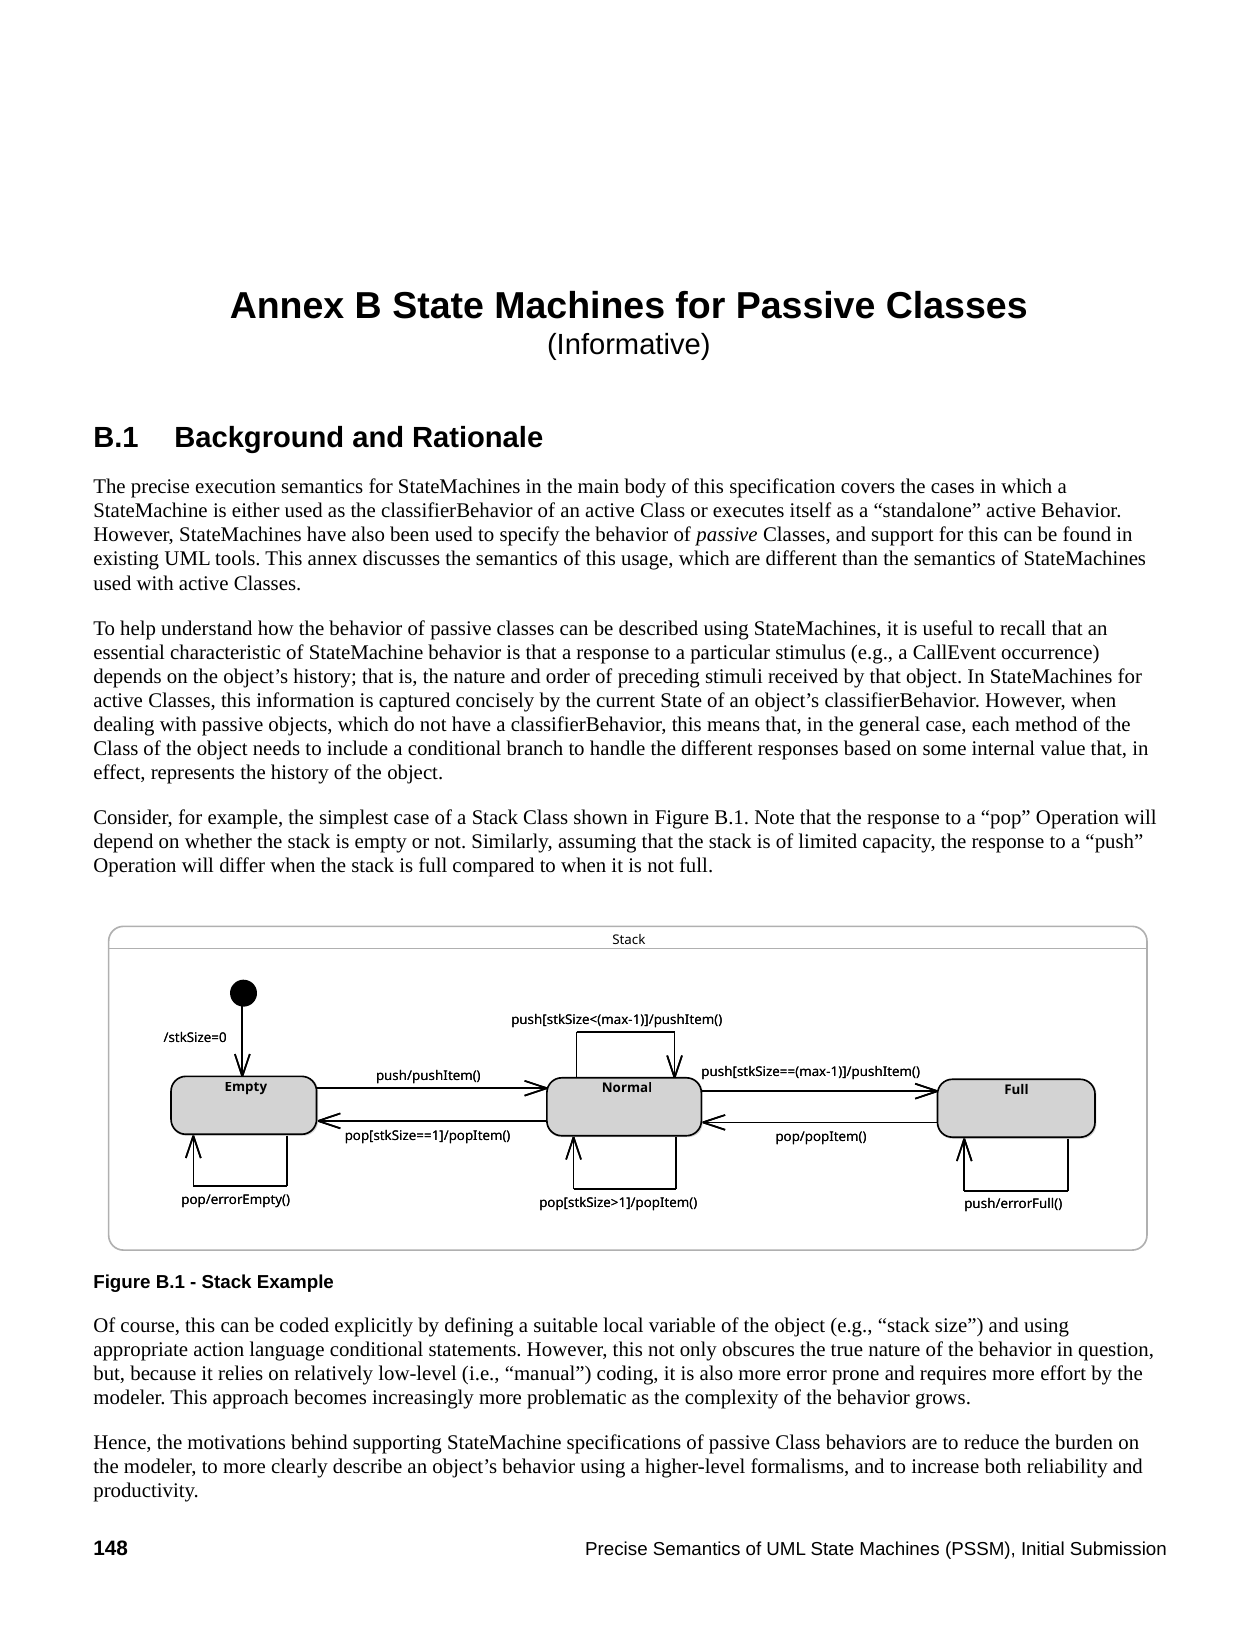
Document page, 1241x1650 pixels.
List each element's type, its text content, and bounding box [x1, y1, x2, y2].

text Consider, for example, the simplest case of a Stack Class shown in Figure B.1. Note that the response to a “pop” Operation will depend on whether the stack is empty or not. Similarly, assuming that the stack is of limited capacity, the response to a “push” Operation will differ when the stack is full compared to when it is not full. [93, 805, 1164, 877]
text Hence, the motivations behind supporting StateMachine specifications of passive Class behaviors are to reduce the burden on the modeler, to more clearly describe an object’s behavior using a higher-level formalisms, and to increase both reliability and productivity. [93, 1430, 1164, 1502]
text Of course, this can be coded explicitly by defining a suitable local variable of the object (e.g., “stack size”) and using appropriate action language conditional statements. However, this not only obscures the true nature of the behavior in question, but, because it relies on relatively low-level (i.e., “manual”) coding, it is also more error prone and requires more effort by the modeler. This approach becomes increasingly more problematic as the complexity of the behavior grows. [93, 1292, 1164, 1409]
text Figure B.1 - Stack Example [93, 911, 1164, 1292]
subtitle Background and Rationale [93, 418, 1164, 453]
text [93, 898, 1164, 911]
subtitle State Machines for Passive Classes [93, 283, 1164, 327]
text (Informative) [93, 327, 1164, 360]
text The precise execution semantics for StateMachines in the main body of this specification covers the cases in which a StateMachine is either used as the classifierBehavior of an active Class or executes itself as a “standalone” active Behavior. However, StateMachines have also been used to specify the behavior of passive Classes, and support for this can be found in existing UML tools. This annex discusses the semantics of this usage, which are different than the semantics of StateMachines used with active Classes. [93, 474, 1164, 594]
text To help understand how the behavior of passive classes can be described using StateMachines, it is useful to recall that an essential characteristic of StateMachine behavior is that a response to a particular stimulus (e.g., a CallEvent occurrence) depends on the object’s history; that is, the nature and order of preceding stimuli received by that object. In StateMachines for active Classes, this information is captured concisely by the current State of an object’s classifierBehavior. However, when dealing with passive objects, which do not have a classifierBehavior, this means that, in the general case, each method of the Class of the object needs to include a conditional branch to handle the different responses based on some internal value that, in effect, represents the history of the object. [93, 616, 1164, 784]
